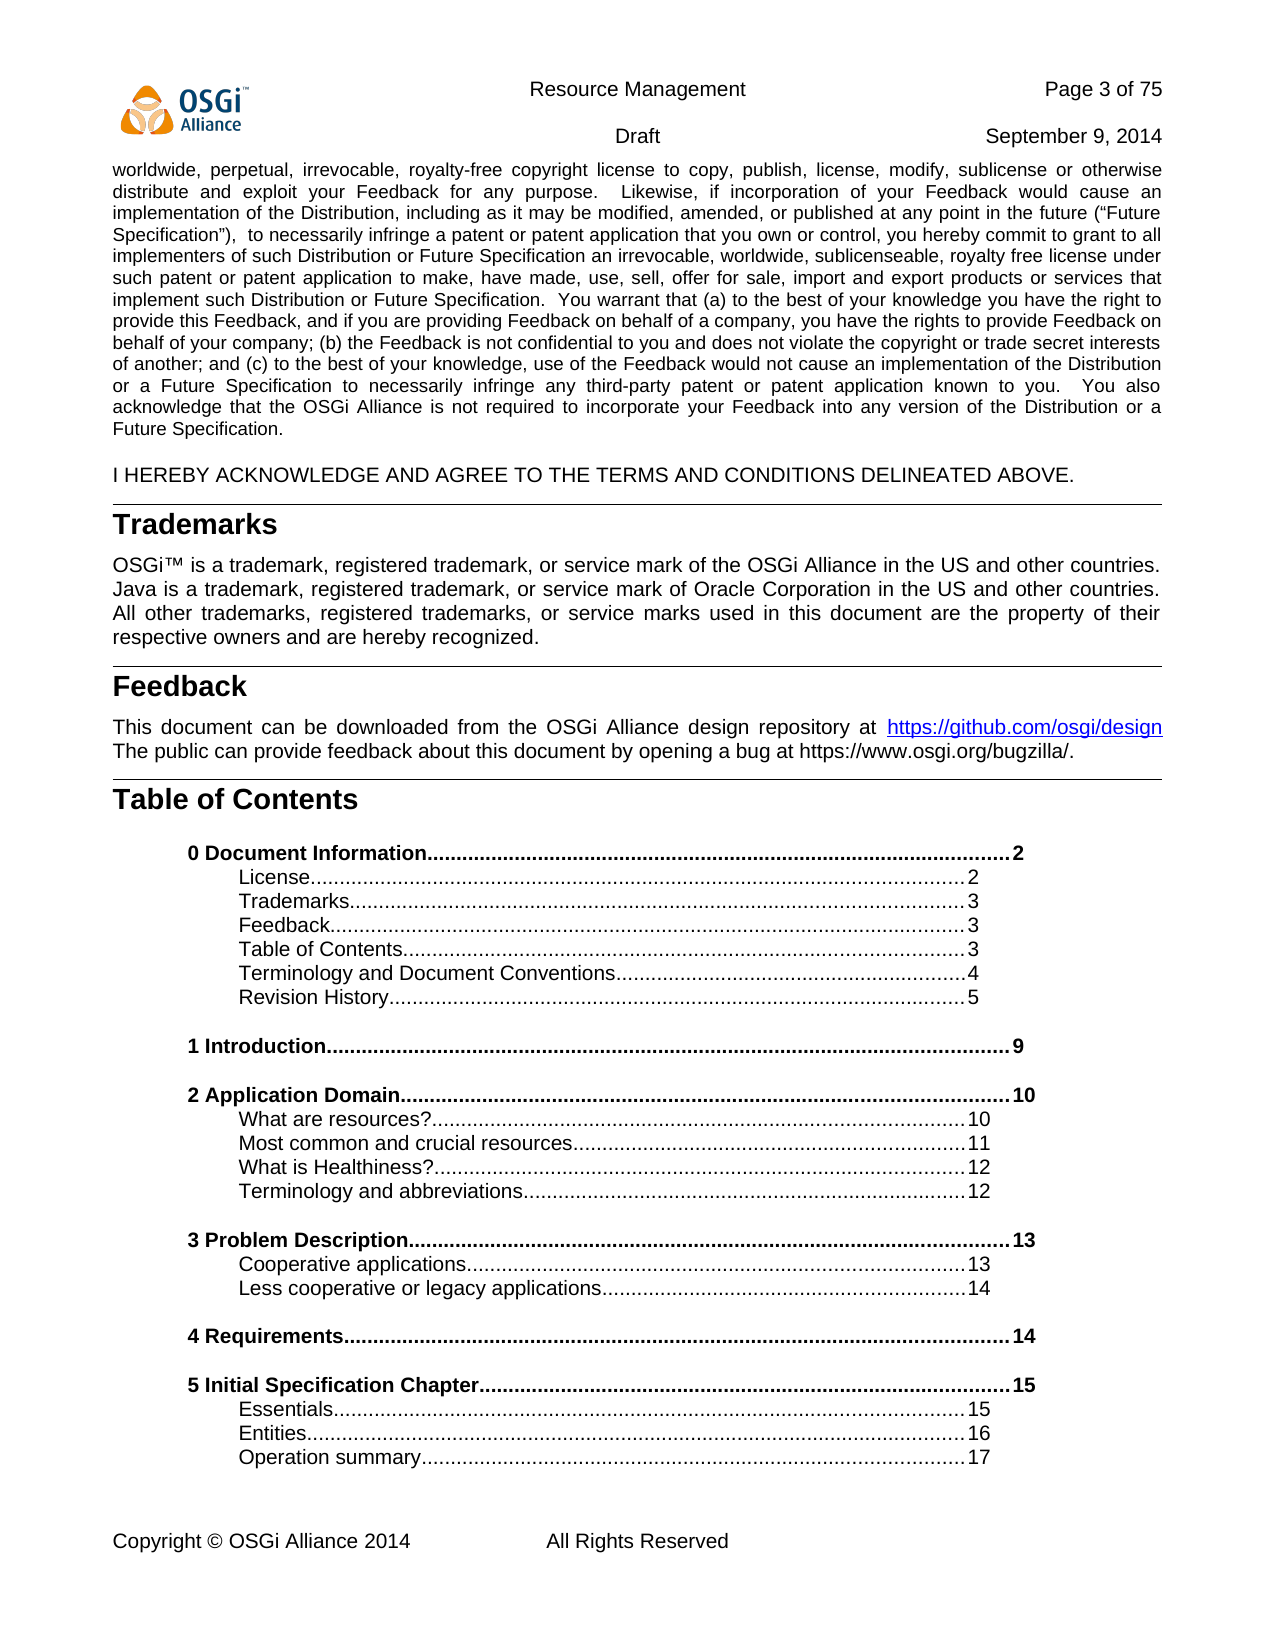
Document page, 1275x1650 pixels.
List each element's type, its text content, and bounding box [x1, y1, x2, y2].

text Revision History 5 [232, 985, 1162, 1009]
text What are resources? 10 [232, 1107, 1162, 1131]
text Terminology and abbreviations 12 [232, 1178, 1162, 1202]
subtitle Trademarks [112, 505, 1162, 541]
text Entities 16 [232, 1421, 1162, 1445]
text 3 Problem Description 13 [187, 1227, 1162, 1251]
text Most common and crucial resources 11 [232, 1131, 1162, 1154]
text License 2 [232, 865, 1162, 889]
text Table of Contents 3 [232, 937, 1162, 961]
subtitle Feedback [112, 667, 1162, 702]
text I HEREBY ACKNOWLEDGE AND AGREE TO THE TERMS AND CONDITIONS DELINEATED ABOVE. [112, 463, 1162, 487]
picture [113, 78, 257, 142]
text 0 Document Information 2 [187, 841, 1162, 865]
text OSGi™ is a trademark, registered trademark, or service mark of the OSGi Alliance in the US and other countries. Java is a trademark, registered trademark, or service mark of Oracle Corporation in the US and other countries. All other trademarks, registered trademarks, or service marks used in this document are the property of their respective owners and are hereby recognized. [112, 553, 1162, 649]
text 5 Initial Specification Chapter 15 [187, 1373, 1162, 1397]
text Less cooperative or legacy applications 14 [232, 1275, 1162, 1299]
text Operation summary 17 [232, 1445, 1162, 1469]
text 1 Introduction 9 [187, 1034, 1162, 1058]
text Feedback 3 [232, 913, 1162, 937]
text Trademarks 3 [232, 889, 1162, 913]
subtitle Table of Contents [112, 780, 1162, 816]
text Essentials 15 [232, 1397, 1162, 1421]
text This document can be downloaded from the OSGi Alliance design repository at https://github.com/osgi/design The public can provide feedback about this document by opening a bug at https://www.osgi.org/bugzilla/. [112, 715, 1162, 763]
text Cooperative applications 13 [232, 1251, 1162, 1275]
text What is Healthiness? 12 [232, 1154, 1162, 1178]
text 2 Application Domain 10 [187, 1083, 1162, 1107]
text Terminology and Document Conventions 4 [232, 961, 1162, 985]
text 4 Requirements 14 [187, 1324, 1162, 1348]
text worldwide, perpetual, irrevocable, royalty-free copyright license to copy, publish, license, modify, sublicense or otherwise distribute and exploit your Feedback for any purpose. Likewise, if incorporation of your Feedback would cause an implementation of the Distribution, including as it may be modified, amended, or published at any point in the future (“Future Specification”), to necessarily infringe a patent or patent application that you own or control, you hereby commit to grant to all implementers of such Distribution or Future Specification an irrevocable, worldwide, sublicenseable, royalty free license under such patent or patent application to make, have made, use, sell, offer for sale, import and export products or services that implement such Distribution or Future Specification. You warrant that (a) to the best of your knowledge you have the right to provide this Feedback, and if you are providing Feedback on behalf of a company, you have the rights to provide Feedback on behalf of your company; (b) the Feedback is not confidential to you and does not violate the copyright or trade secret interests of another; and (c) to the best of your knowledge, use of the Feedback would not cause an implementation of the Distribution or a Future Specification to necessarily infringe any third-party patent or patent application known to you. You also acknowledge that the OSGi Alliance is not required to incorporate your Feedback into any version of the Distribution or a Future Specification. [112, 159, 1162, 439]
